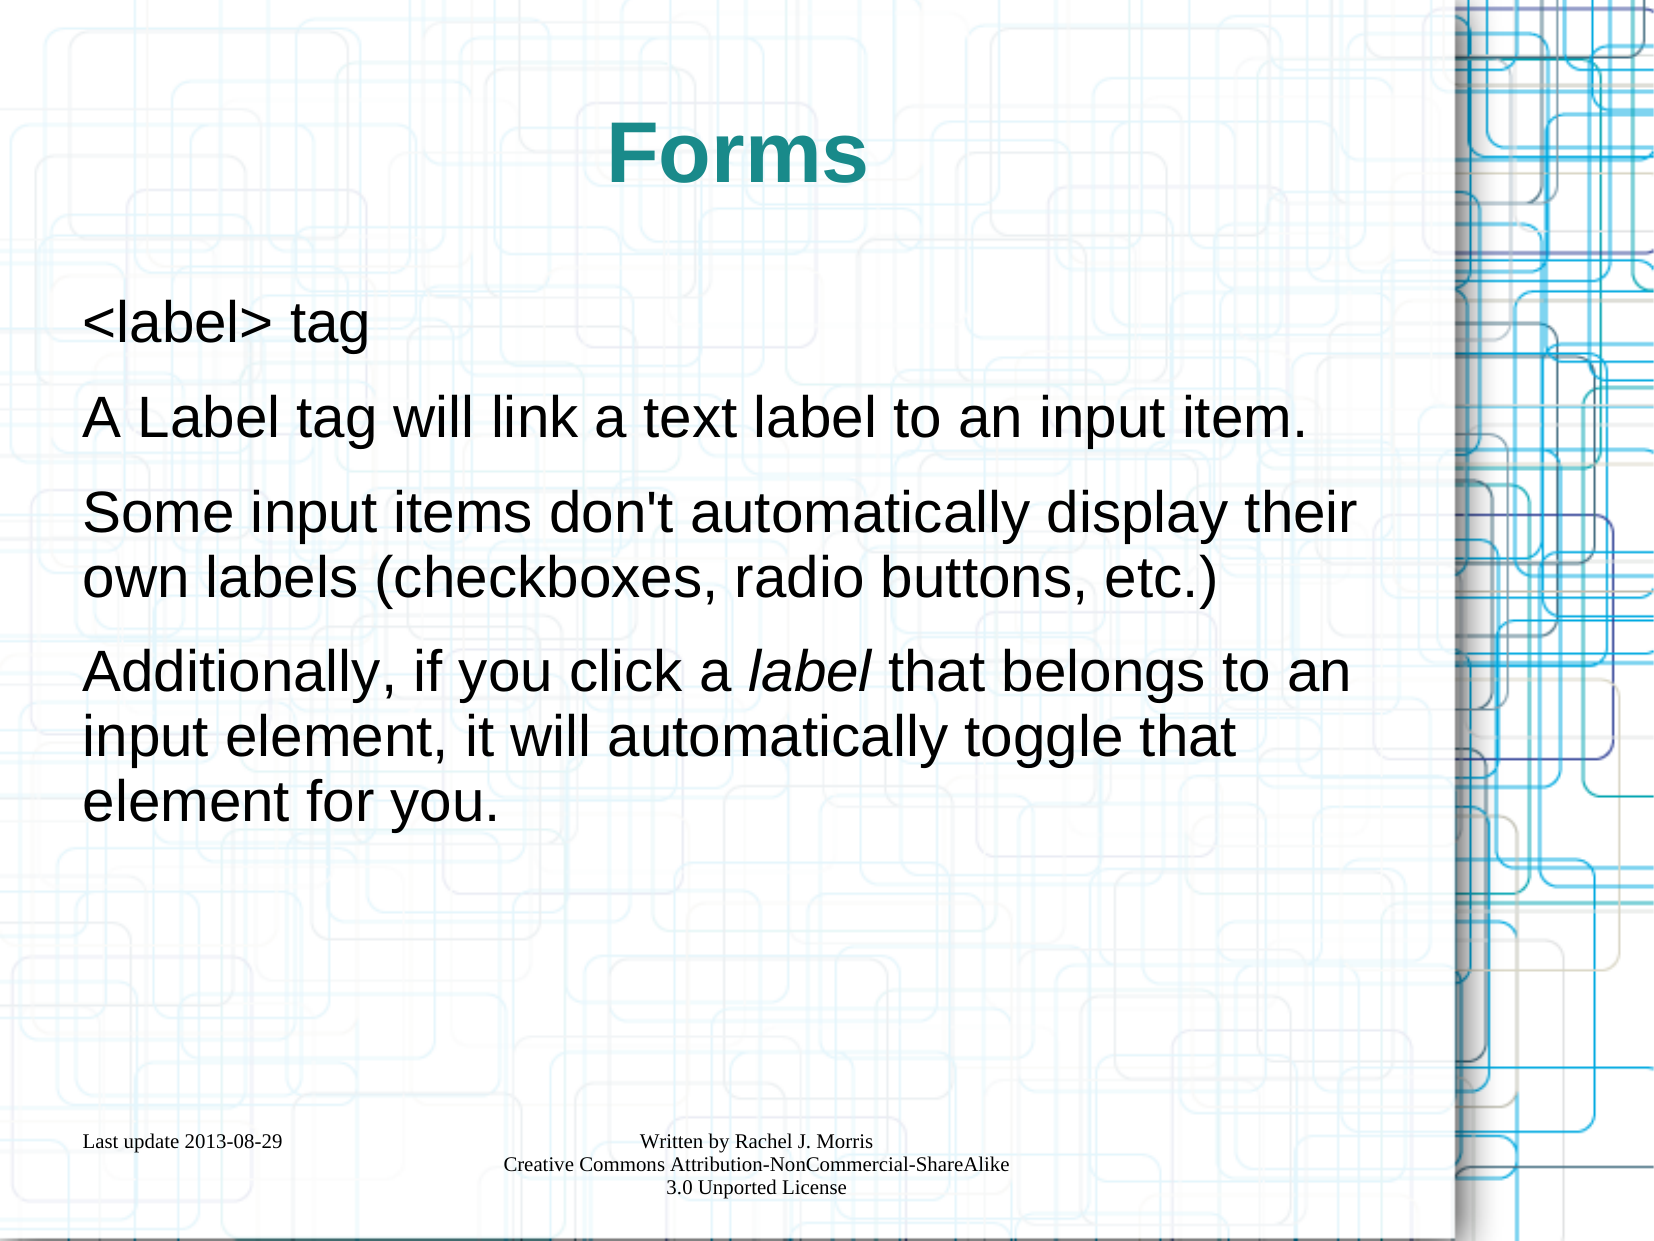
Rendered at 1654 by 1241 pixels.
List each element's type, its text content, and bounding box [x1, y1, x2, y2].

picture [0, 0, 1654, 1241]
list <label> tag A Label tag will link a text label to an input item. Some input items don't automatically display their own labels (checkboxes, radio buttons, etc.) Additionally, if you click a label that belongs to an input element, it will automatically toggle that element for you. [82, 290, 1418, 1010]
title Forms [59, 49, 1418, 257]
